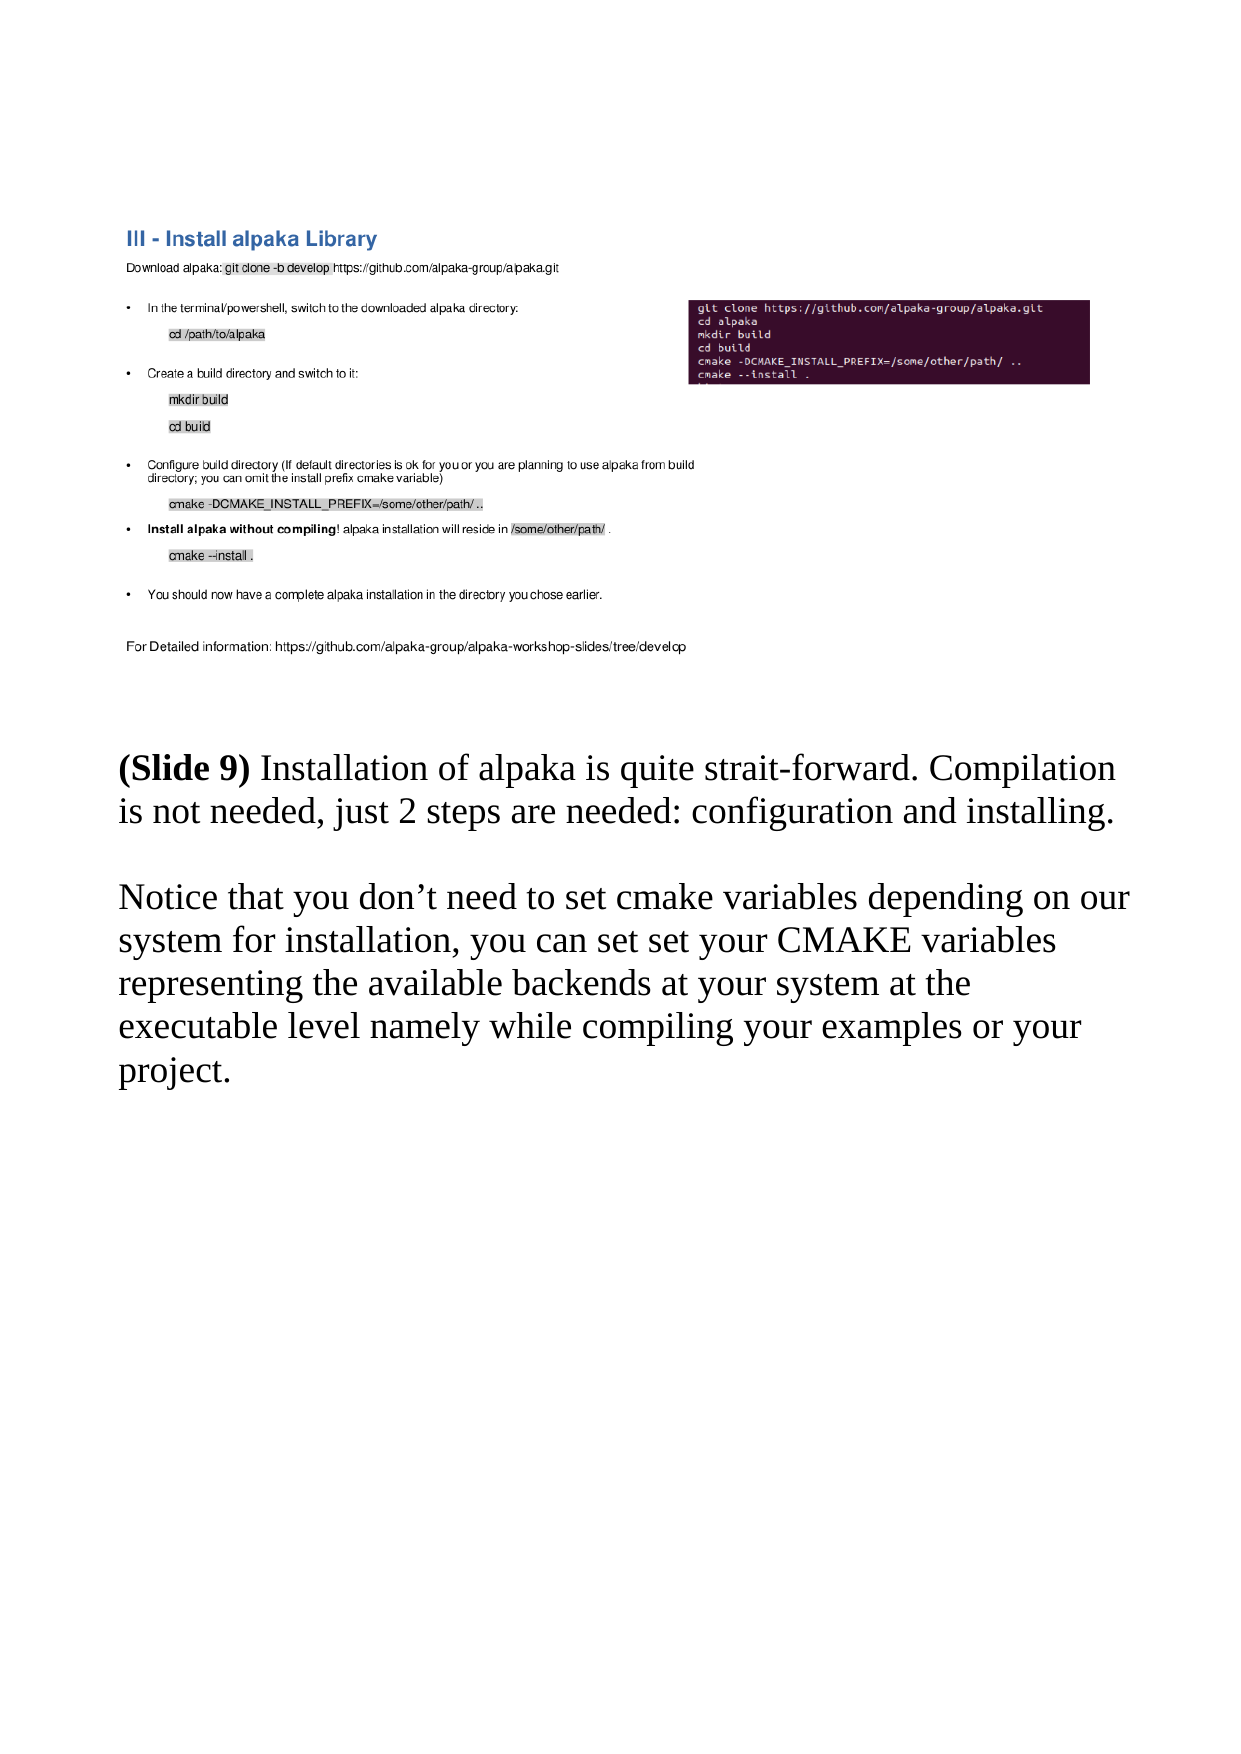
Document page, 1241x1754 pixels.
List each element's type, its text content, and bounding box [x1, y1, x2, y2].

text Notice that you don’t need to set cmake variables depending on our system for installation, you can set set your CMAKE variables representing the available backends at your system at the executable level namely while compiling your examples or your project. [118, 874, 1140, 1090]
text (Slide 9) Installation of alpaka is quite strait-forward. Compilation is not needed, just 2 steps are needed: configuration and installing. [118, 745, 1140, 831]
picture [108, 195, 1113, 674]
